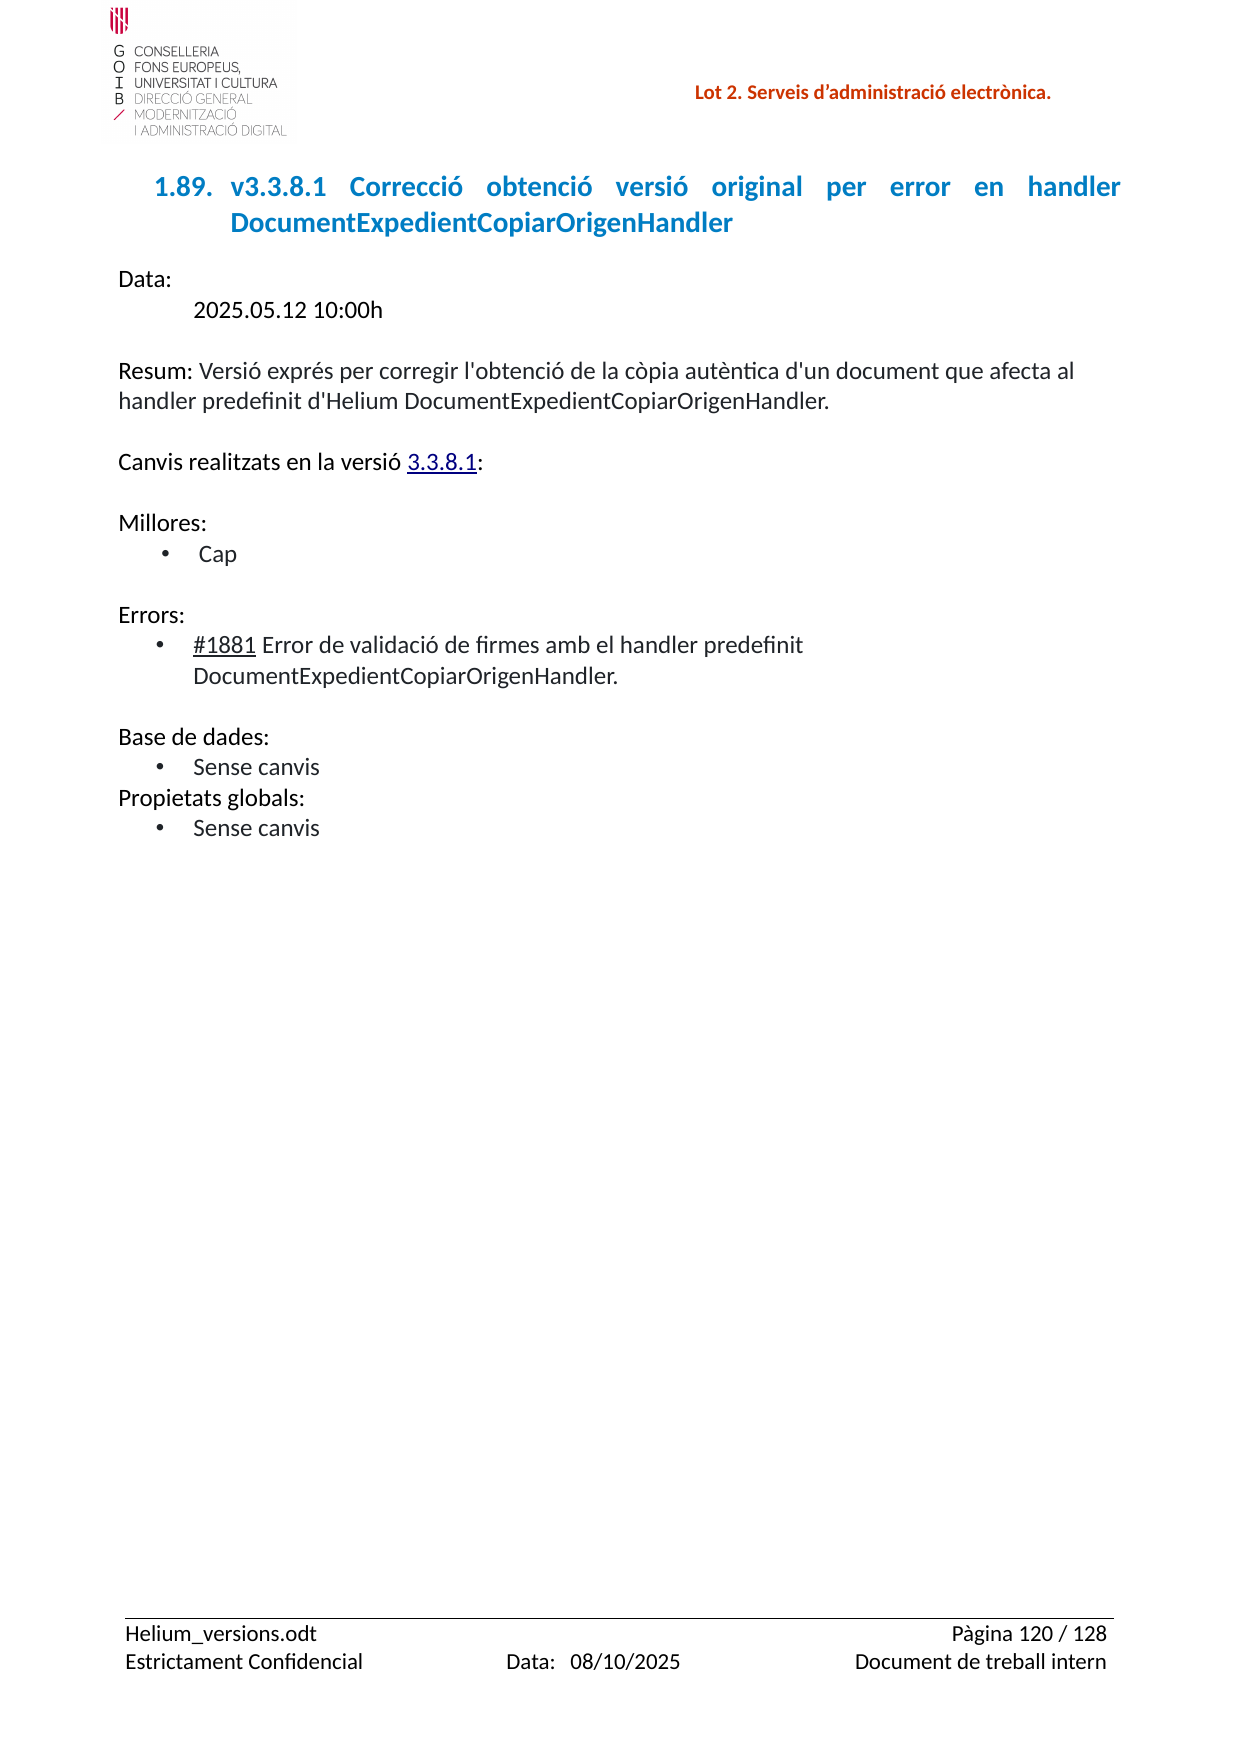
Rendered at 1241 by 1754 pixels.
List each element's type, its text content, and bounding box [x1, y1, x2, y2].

list Cap [161, 538, 1122, 568]
list #1881 Error de validació de firmes amb el handler predefinit DocumentExpedientCopiarOrigenHandler. [156, 629, 1122, 691]
list Sense canvis [156, 752, 1122, 782]
text Errors: [118, 599, 1122, 629]
text Propietats globals: [118, 782, 1122, 813]
text Resum: Versió exprés per corregir l'obtenció de la còpia autèntica d'un document que afecta al handler predefinit d'Helium DocumentExpedientCopiarOrigenHandler. [118, 355, 1122, 416]
text Data: [118, 263, 1122, 294]
text Canvis realitzats en la versió 3.3.8.1: [118, 446, 1122, 477]
text 2025.05.12 10:00h [118, 294, 1122, 324]
text Millores: [118, 507, 1122, 538]
picture [100, 0, 297, 144]
text Base de dades: [118, 721, 1122, 752]
subtitle v3.3.8.1 Correcció obtenció versió original per error en handler DocumentExpedientCopiarOrigenHandler [153, 168, 1122, 239]
list Sense canvis [156, 813, 1122, 843]
